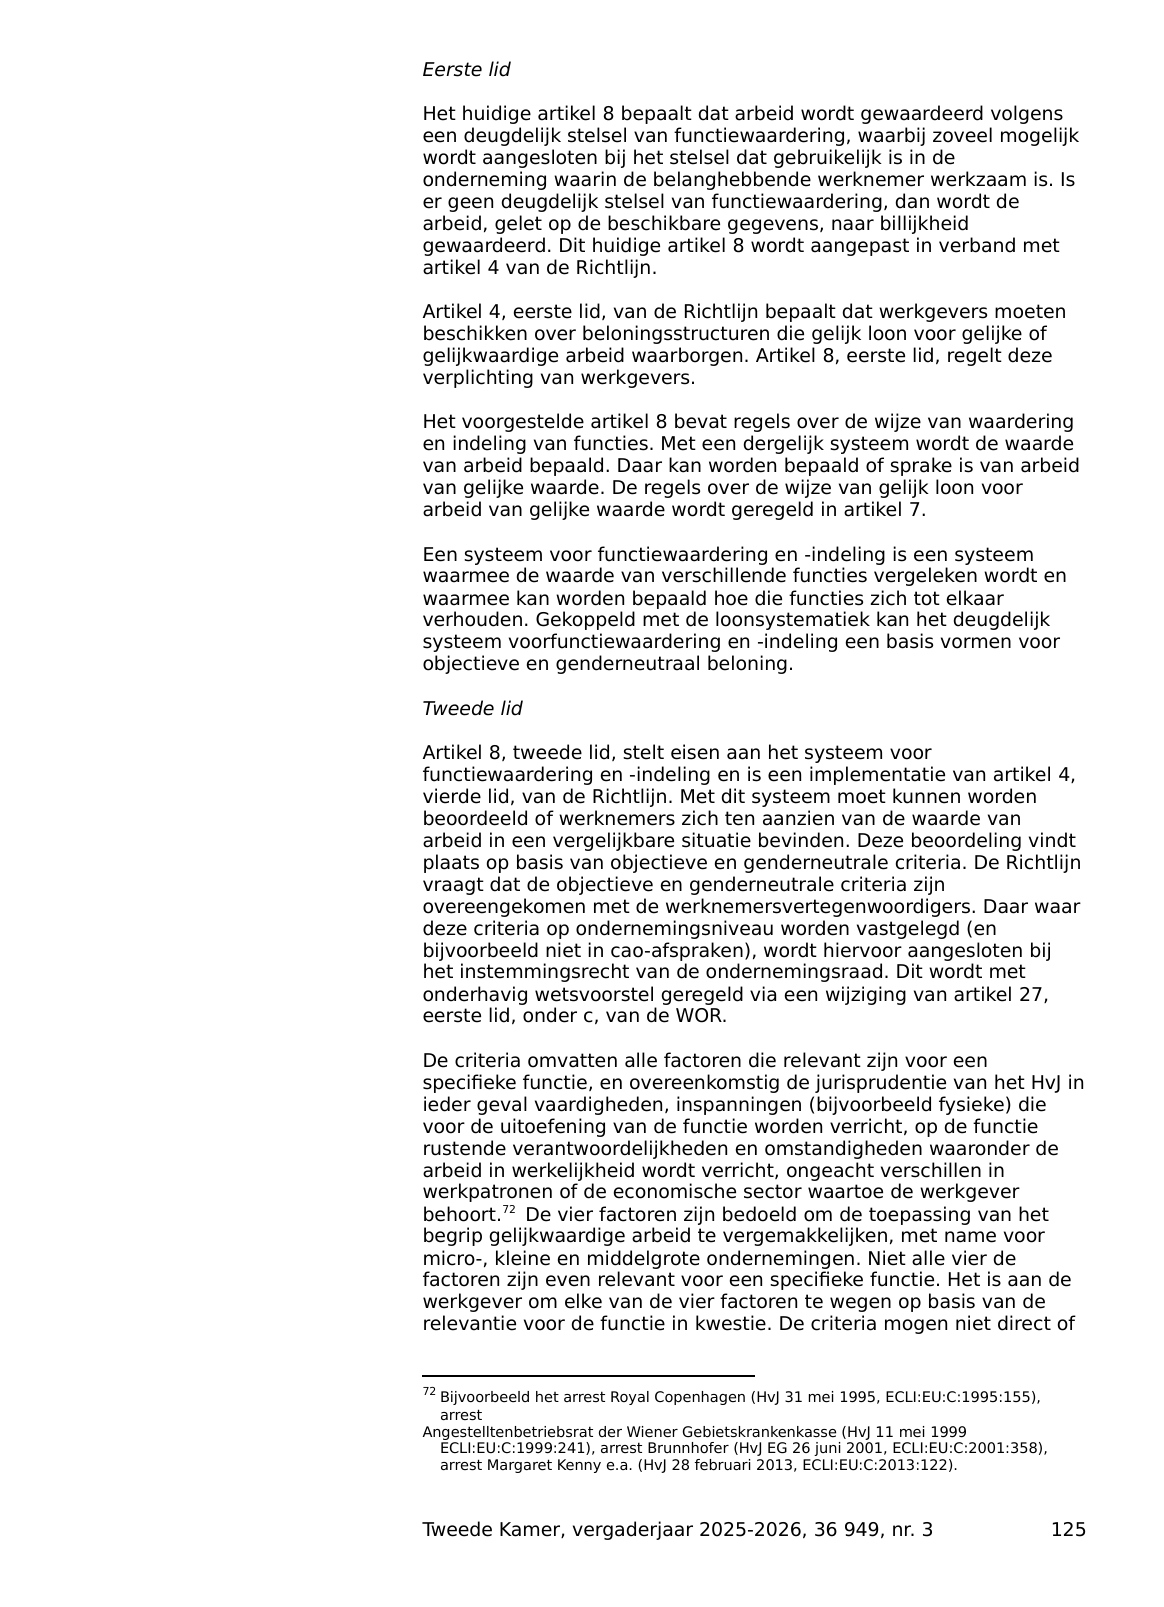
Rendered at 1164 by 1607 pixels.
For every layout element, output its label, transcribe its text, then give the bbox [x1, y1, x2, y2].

text Bijvoorbeeld het arrest Royal Copenhagen (HvJ 31 mei 1995, ECLI:EU:C:1995:155), arrest [422, 1385, 1087, 1424]
text Artikel 8, tweede lid, stelt eisen aan het systeem voor functiewaardering en -indeling en is een implementatie van artikel 4, vierde lid, van de Richtlijn. Met dit systeem moet kunnen worden beoordeeld of werknemers zich ten aanzien van de waarde van arbeid in een vergelijkbare situatie bevinden. Deze beoordeling vindt plaats op basis van objectieve en genderneutrale criteria. De Richtlijn vraagt dat de objectieve en genderneutrale criteria zijn overeengekomen met de werknemersvertegenwoordigers. Daar waar deze criteria op ondernemingsniveau worden vastgelegd (en bijvoorbeeld niet in cao-afspraken), wordt hiervoor aangesloten bij het instemmingsrecht van de ondernemingsraad. Dit wordt met onderhavig wetsvoorstel geregeld via een wijziging van artikel 27, eerste lid, onder c, van de WOR. [422, 742, 1087, 1027]
text Een systeem voor functiewaardering en -indeling is een systeem waarmee de waarde van verschillende functies vergeleken wordt en waarmee kan worden bepaald hoe die functies zich tot elkaar verhouden. Gekoppeld met de loonsystematiek kan het deugdelijk systeem voorfunctiewaardering en -indeling een basis vormen voor objectieve en genderneutraal beloning. [422, 543, 1087, 675]
text Het voorgestelde artikel 8 bevat regels over de wijze van waardering en indeling van functies. Met een dergelijk systeem wordt de waarde van arbeid bepaald. Daar kan worden bepaald of sprake is van arbeid van gelijke waarde. De regels over de wijze van gelijk loon voor arbeid van gelijke waarde wordt geregeld in artikel 7. [422, 411, 1087, 521]
text Angestelltenbetriebsrat der Wiener Gebietskrankenkasse (HvJ 11 mei 1999 ECLI:EU:C:1999:241), arrest Brunnhofer (HvJ EG 26 juni 2001, ECLI:EU:C:2001:358), arrest Margaret Kenny e.a. (HvJ 28 februari 2013, ECLI:EU:C:2013:122). [422, 1424, 1087, 1474]
text Artikel 4, eerste lid, van de Richtlijn bepaalt dat werkgevers moeten beschikken over beloningsstructuren die gelijk loon voor gelijke of gelijkwaardige arbeid waarborgen. Artikel 8, eerste lid, regelt deze verplichting van werkgevers. [422, 301, 1087, 389]
subtitle Eerste lid [422, 59, 1087, 81]
text De criteria omvatten alle factoren die relevant zijn voor een specifieke functie, en overeenkomstig de jurisprudentie van het HvJ in ieder geval vaardigheden, inspanningen (bijvoorbeeld fysieke) die voor de uitoefening van de functie worden verricht, op de functie rustende verantwoordelijkheden en omstandigheden waaronder de arbeid in werkelijkheid wordt verricht, ongeacht verschillen in werkpatronen of de economische sector waartoe de werkgever behoort. De vier factoren zijn bedoeld om de toepassing van het begrip gelijkwaardige arbeid te vergemakkelijken, met name voor micro-, kleine en middelgrote ondernemingen. Niet alle vier de factoren zijn even relevant voor een specifieke functie. Het is aan de werkgever om elke van de vier factoren te wegen op basis van de relevantie voor de functie in kwestie. De criteria mogen niet direct of [422, 1049, 1087, 1335]
subtitle Tweede lid [422, 697, 1087, 719]
text Het huidige artikel 8 bepaalt dat arbeid wordt gewaardeerd volgens een deugdelijk stelsel van functiewaardering, waarbij zoveel mogelijk wordt aangesloten bij het stelsel dat gebruikelijk is in de onderneming waarin de belanghebbende werknemer werkzaam is. Is er geen deugdelijk stelsel van functiewaardering, dan wordt de arbeid, gelet op de beschikbare gegevens, naar billijkheid gewaardeerd. Dit huidige artikel 8 wordt aangepast in verband met artikel 4 van de Richtlijn. [422, 103, 1087, 279]
